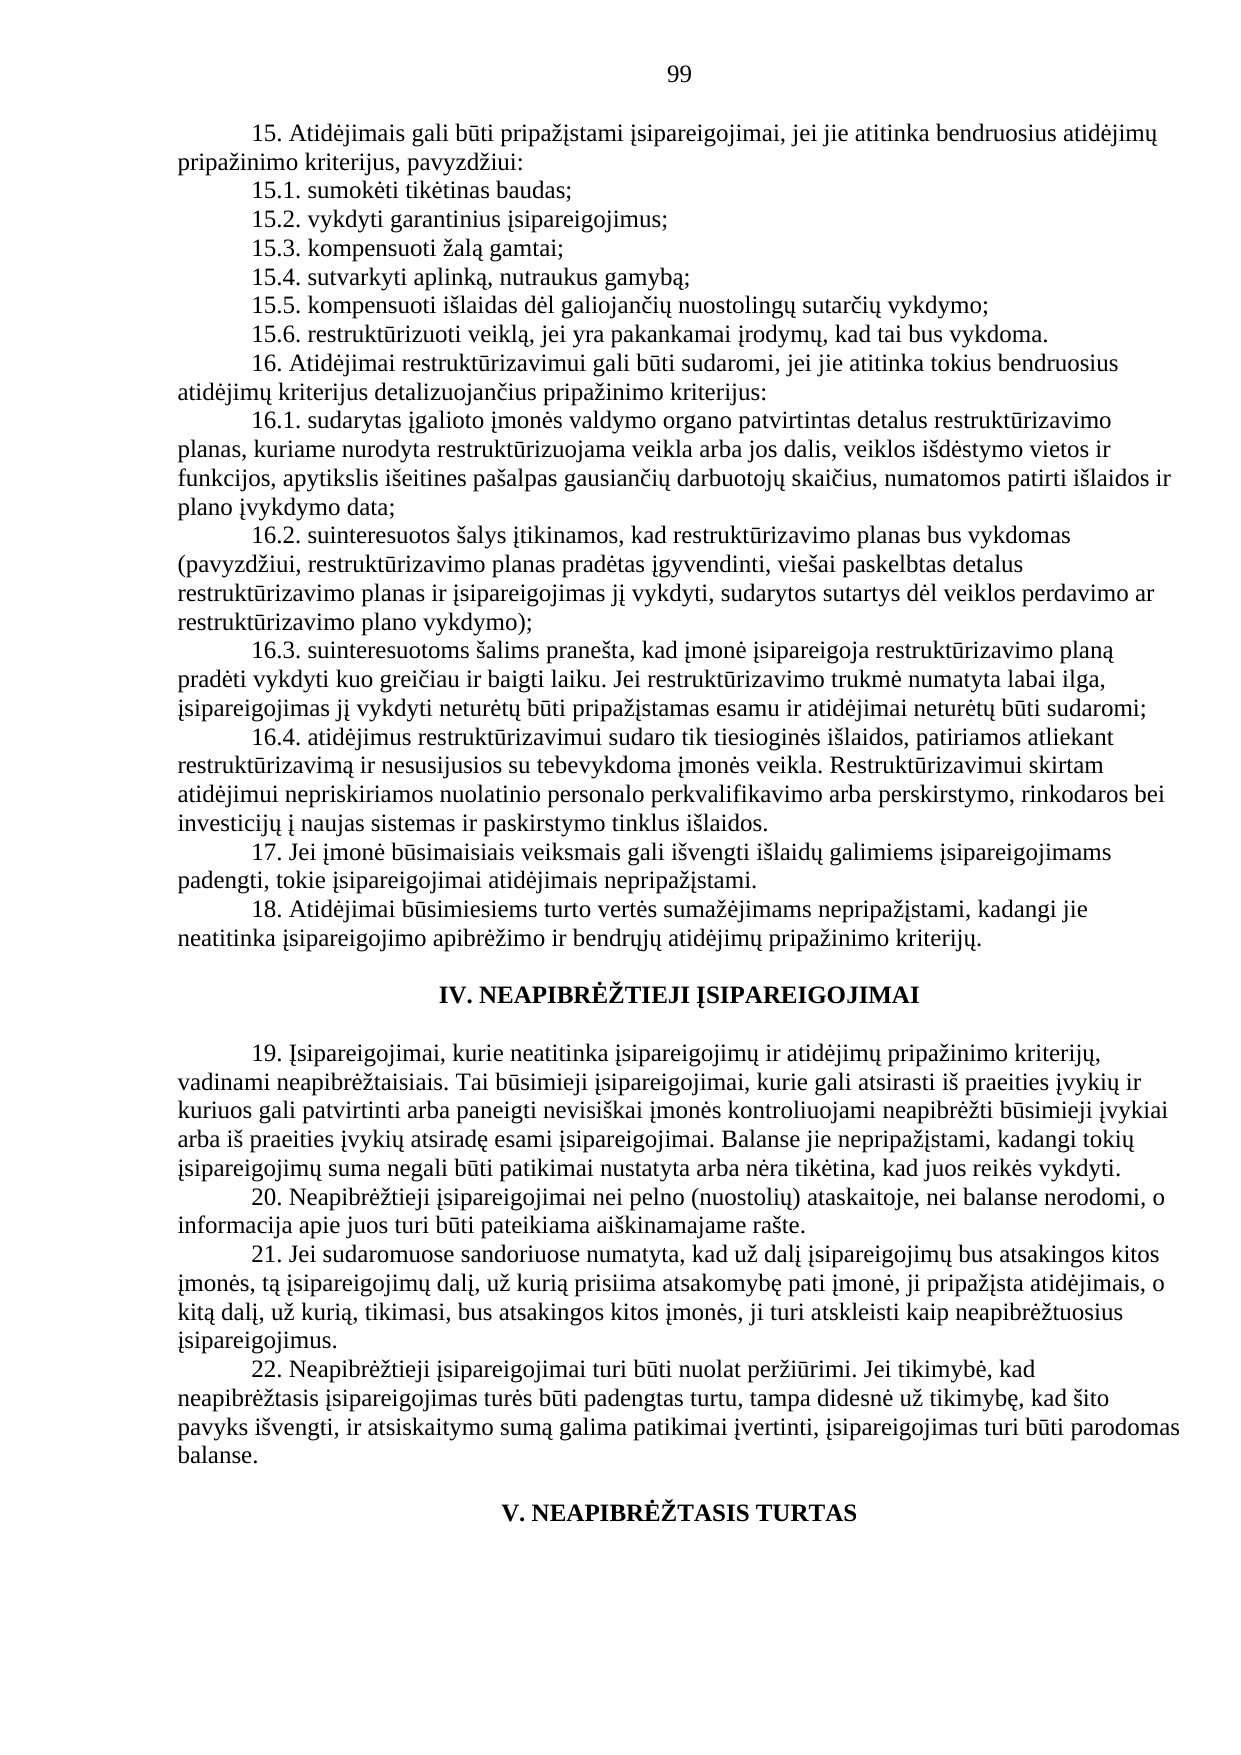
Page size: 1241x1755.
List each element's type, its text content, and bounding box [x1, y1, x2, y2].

text 21. Jei sudaromuose sandoriuose numatyta, kad už dalį įsipareigojimų bus atsakingos kitos įmonės, tą įsipareigojimų dalį, už kurią prisiima atsakomybę pati įmonė, ji pripažįsta atidėjimais, o kitą dalį, už kurią, tikimasi, bus atsakingos kitos įmonės, ji turi atskleisti kaip neapibrėžtuosius įsipareigojimus. [177, 1239, 1181, 1354]
text 15.6. restruktūrizuoti veiklą, jei yra pakankamai įrodymų, kad tai bus vykdoma. [177, 319, 1181, 348]
text 15.2. vykdyti garantinius įsipareigojimus; [177, 204, 1181, 233]
text 15.1. sumokėti tikėtinas baudas; [177, 176, 1181, 204]
text 22. Neapibrėžtieji įsipareigojimai turi būti nuolat peržiūrimi. Jei tikimybė, kad neapibrėžtasis įsipareigojimas turės būti padengtas turtu, tampa didesnė už tikimybę, kad šito pavyks išvengti, ir atsiskaitymo sumą galima patikimai įvertinti, įsipareigojimas turi būti parodomas balanse. [177, 1354, 1181, 1469]
text 16. Atidėjimai restruktūrizavimui gali būti sudaromi, jei jie atitinka tokius bendruosius atidėjimų kriterijus detalizuojančius pripažinimo kriterijus: [177, 348, 1181, 406]
text IV. NEAPIBRĖŽTIEJI ĮSIPAREIGOJIMAI [177, 981, 1181, 1009]
text 15.3. kompensuoti žalą gamtai; [177, 233, 1181, 262]
text 16.2. suinteresuotos šalys įtikinamos, kad restruktūrizavimo planas bus vykdomas (pavyzdžiui, restruktūrizavimo planas pradėtas įgyvendinti, viešai paskelbtas detalus restruktūrizavimo planas ir įsipareigojimas jį vykdyti, sudarytos sutartys dėl veiklos perdavimo ar restruktūrizavimo plano vykdymo); [177, 521, 1181, 636]
text 15. Atidėjimais gali būti pripažįstami įsipareigojimai, jei jie atitinka bendruosius atidėjimų pripažinimo kriterijus, pavyzdžiui: [177, 118, 1181, 176]
text 19. Įsipareigojimai, kurie neatitinka įsipareigojimų ir atidėjimų pripažinimo kriterijų, vadinami neapibrėžtaisiais. Tai būsimieji įsipareigojimai, kurie gali atsirasti iš praeities įvykių ir kuriuos gali patvirtinti arba paneigti nevisiškai įmonės kontroliuojami neapibrėžti būsimieji įvykiai arba iš praeities įvykių atsiradę esami įsipareigojimai. Balanse jie nepripažįstami, kadangi tokių įsipareigojimų suma negali būti patikimai nustatyta arba nėra tikėtina, kad juos reikės vykdyti. [177, 1038, 1181, 1182]
text 16.4. atidėjimus restruktūrizavimui sudaro tik tiesioginės išlaidos, patiriamos atliekant restruktūrizavimą ir nesusijusios su tebevykdoma įmonės veikla. Restruktūrizavimui skirtam atidėjimui nepriskiriamos nuolatinio personalo perkvalifikavimo arba perskirstymo, rinkodaros bei investicijų į naujas sistemas ir paskirstymo tinklus išlaidos. [177, 722, 1181, 837]
text 15.5. kompensuoti išlaidas dėl galiojančių nuostolingų sutarčių vykdymo; [177, 291, 1181, 319]
text 17. Jei įmonė būsimaisiais veiksmais gali išvengti išlaidų galimiems įsipareigojimams padengti, tokie įsipareigojimai atidėjimais nepripažįstami. [177, 837, 1181, 894]
text 20. Neapibrėžtieji įsipareigojimai nei pelno (nuostolių) ataskaitoje, nei balanse nerodomi, o informacija apie juos turi būti pateikiama aiškinamajame rašte. [177, 1182, 1181, 1239]
text 16.3. suinteresuotoms šalims pranešta, kad įmonė įsipareigoja restruktūrizavimo planą pradėti vykdyti kuo greičiau ir baigti laiku. Jei restruktūrizavimo trukmė numatyta labai ilga, įsipareigojimas jį vykdyti neturėtų būti pripažįstamas esamu ir atidėjimai neturėtų būti sudaromi; [177, 636, 1181, 722]
text 16.1. sudarytas įgalioto įmonės valdymo organo patvirtintas detalus restruktūrizavimo planas, kuriame nurodyta restruktūrizuojama veikla arba jos dalis, veiklos išdėstymo vietos ir funkcijos, apytikslis išeitines pašalpas gausiančių darbuotojų skaičius, numatomos patirti išlaidos ir plano įvykdymo data; [177, 406, 1181, 521]
text V. NEAPIBRĖŽTASIS TURTAS [177, 1498, 1181, 1527]
text 18. Atidėjimai būsimiesiems turto vertės sumažėjimams nepripažįstami, kadangi jie neatitinka įsipareigojimo apibrėžimo ir bendrųjų atidėjimų pripažinimo kriterijų. [177, 894, 1181, 952]
text 15.4. sutvarkyti aplinką, nutraukus gamybą; [177, 262, 1181, 291]
